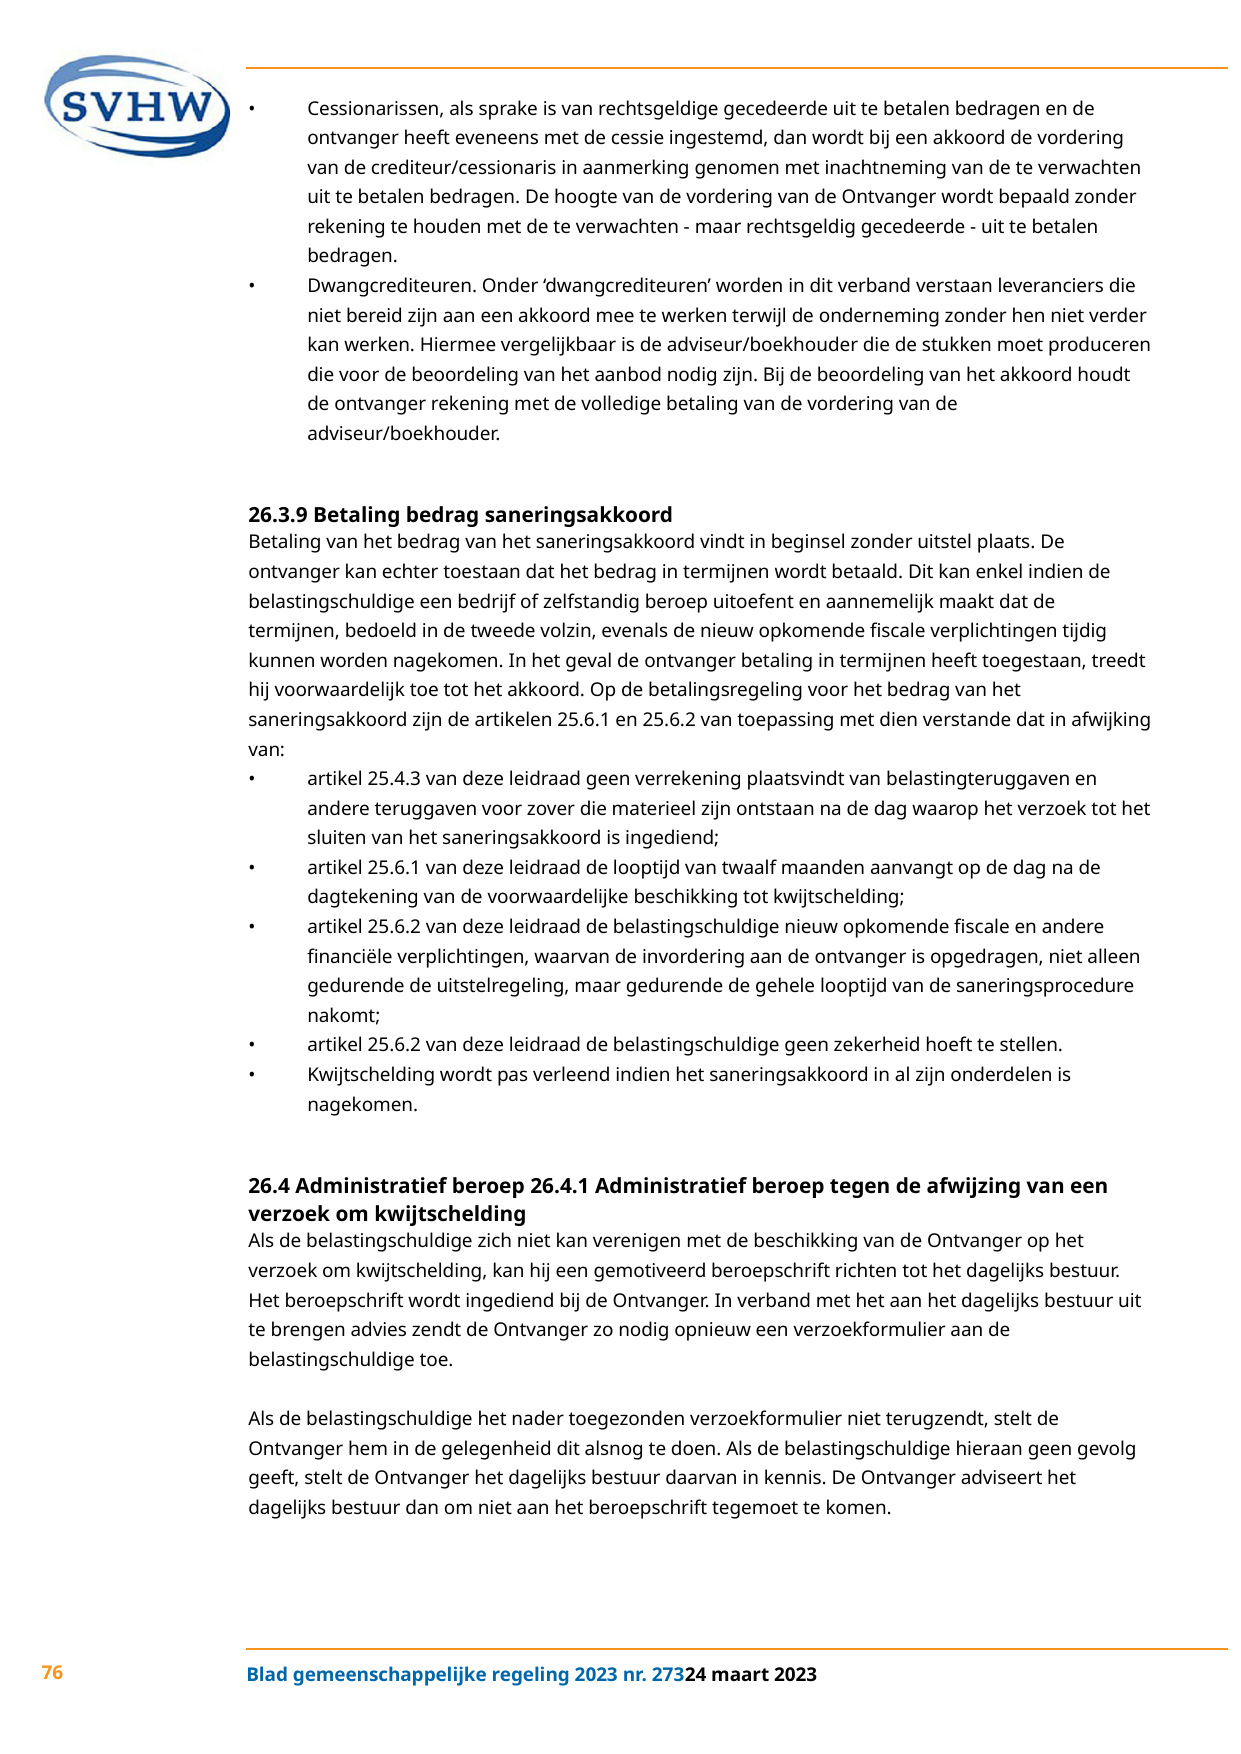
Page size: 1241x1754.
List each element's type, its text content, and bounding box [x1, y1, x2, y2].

text 26.3.9 Betaling bedrag saneringsakkoord [248, 500, 1152, 529]
list Dwangcrediteuren. Onder ‘dwangcrediteuren’ worden in dit verband verstaan leveranciers die niet bereid zijn aan een akkoord mee te werken terwijl de onderneming zonder hen niet verder kan werken. Hiermee vergelijkbaar is de adviseur/boekhouder die de stukken moet produceren die voor de beoordeling van het aanbod nodig zijn. Bij de beoordeling van het akkoord houdt de ontvanger rekening met de volledige betaling van de vordering van de adviseur/boekhouder. [248, 272, 1152, 446]
list artikel 25.4.3 van deze leidraad geen verrekening plaatsvindt van belastingteruggaven en andere teruggaven voor zover die materieel zijn ontstaan na de dag waarop het verzoek tot het sluiten van het saneringsakkoord is ingediend; [248, 765, 1152, 850]
text Als de belastingschuldige zich niet kan verenigen met de beschikking van de Ontvanger op het verzoek om kwijtschelding, kan hij een gemotiveerd beroepschrift richten tot het dagelijks bestuur. Het beroepschrift wordt ingediend bij de Ontvanger. In verband met het aan het dagelijks bestuur uit te brengen advies zendt de Ontvanger zo nodig opnieuw een verzoekformulier aan de belastingschuldige toe. [248, 1228, 1152, 1372]
text Betaling van het bedrag van het saneringsakkoord vindt in beginsel zonder uitstel plaats. De ontvanger kan echter toestaan dat het bedrag in termijnen wordt betaald. Dit kan enkel indien de belastingschuldige een bedrijf of zelfstandig beroep uitoefent en aannemelijk maakt dat de termijnen, bedoeld in de tweede volzin, evenals de nieuw opkomende fiscale verplichtingen tijdig kunnen worden nagekomen. In het geval de ontvanger betaling in termijnen heeft toegestaan, treedt hij voorwaardelijk toe tot het akkoord. Op de betalingsregeling voor het bedrag van het saneringsakkoord zijn de artikelen 25.6.1 en 25.6.2 van toepassing met dien verstande dat in afwijking van: [248, 529, 1152, 761]
text Als de belastingschuldige het nader toegezonden verzoekformulier niet terugzendt, stelt de Ontvanger hem in de gelegenheid dit alsnog te doen. Als de belastingschuldige hieraan geen gevolg geeft, stelt de Ontvanger het dagelijks bestuur daarvan in kennis. De Ontvanger adviseert het dagelijks bestuur dan om niet aan het beroepschrift tegemoet te komen. [248, 1405, 1152, 1519]
list Kwijtschelding wordt pas verleend indien het saneringsakkoord in al zijn onderdelen is nagekomen. [248, 1061, 1152, 1116]
list artikel 25.6.2 van deze leidraad de belastingschuldige nieuw opkomende fiscale en andere financiële verplichtingen, waarvan de invordering aan de ontvanger is opgedragen, niet alleen gedurende de uitstelregeling, maar gedurende de gehele looptijd van de saneringsprocedure nakomt; [248, 913, 1152, 1028]
list artikel 25.6.1 van deze leidraad de looptijd van twaalf maanden aanvangt op de dag na de dagtekening van de voorwaardelijke beschikking tot kwijtschelding; [248, 854, 1152, 909]
picture [41, 47, 231, 172]
list artikel 25.6.2 van deze leidraad de belastingschuldige geen zekerheid hoeft te stellen. [248, 1032, 1152, 1057]
text 26.4 Administratief beroep 26.4.1 Administratief beroep tegen de afwijzing van een verzoek om kwijtschelding [248, 1171, 1152, 1228]
list Cessionarissen, als sprake is van rechtsgeldige gecedeerde uit te betalen bedragen en de ontvanger heeft eveneens met de cessie ingestemd, dan wordt bij een akkoord de vordering van de crediteur/cessionaris in aanmerking genomen met inachtneming van de te verwachten uit te betalen bedragen. De hoogte van de vordering van de Ontvanger wordt bepaald zonder rekening te houden met de te verwachten - maar rechtsgeldig gecedeerde - uit te betalen bedragen. [248, 95, 1152, 268]
